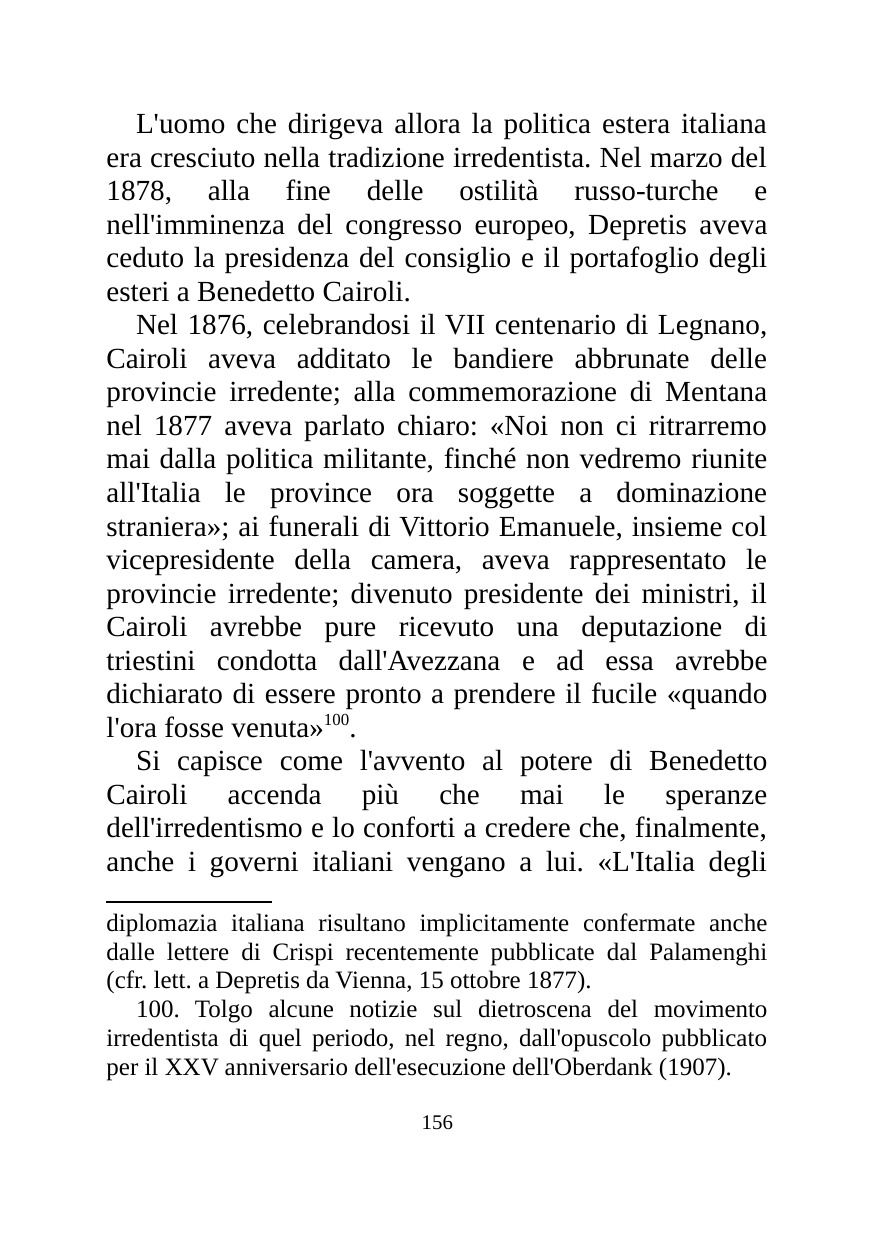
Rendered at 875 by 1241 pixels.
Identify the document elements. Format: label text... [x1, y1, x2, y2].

text diplomazia italiana risultano implicitamente confermate anche dalle lettere di Crispi recentemente pubblicate dal Palamenghi (cfr. lett. a Depretis da Vienna, 15 ottobre 1877). [106, 908, 768, 994]
text Nel 1876, celebrandosi il VII centenario di Legnano, Cairoli aveva additato le bandiere abbrunate delle provincie irredente; alla commemorazione di Mentana nel 1877 aveva parlato chiaro: «Noi non ci ritrarremo mai dalla politica militante, finché non vedremo riunite all'Italia le province ora soggette a dominazione straniera»; ai funerali di Vittorio Emanuele, insieme col vicepresidente della camera, aveva rappresentato le provincie irredente; divenuto presidente dei ministri, il Cairoli avrebbe pure ricevuto una deputazione di triestini condotta dall'Avezzana e ad essa avrebbe dichiarato di essere pronto a prendere il fucile «quando l'ora fosse venuta». [106, 307, 768, 743]
text Si capisce come l'avvento al potere di Benedetto Cairoli accenda più che mai le speranze dell'irredentismo e lo conforti a credere che, finalmente, anche i governi italiani vengano a lui. «L'Italia degli [106, 743, 768, 878]
text L'uomo che dirigeva allora la politica estera italiana era cresciuto nella tradizione irredentista. Nel marzo del 1878, alla fine delle ostilità russo-turche e nell'imminenza del congresso europeo, Depretis aveva ceduto la presidenza del consiglio e il portafoglio degli esteri a Benedetto Cairoli. [106, 106, 768, 307]
text . Tolgo alcune notizie sul dietroscena del movimento irredentista di quel periodo, nel regno, dall'opuscolo pubblicato per il XXV anniversario dell'esecuzione dell'Oberdank (1907). [106, 994, 768, 1080]
